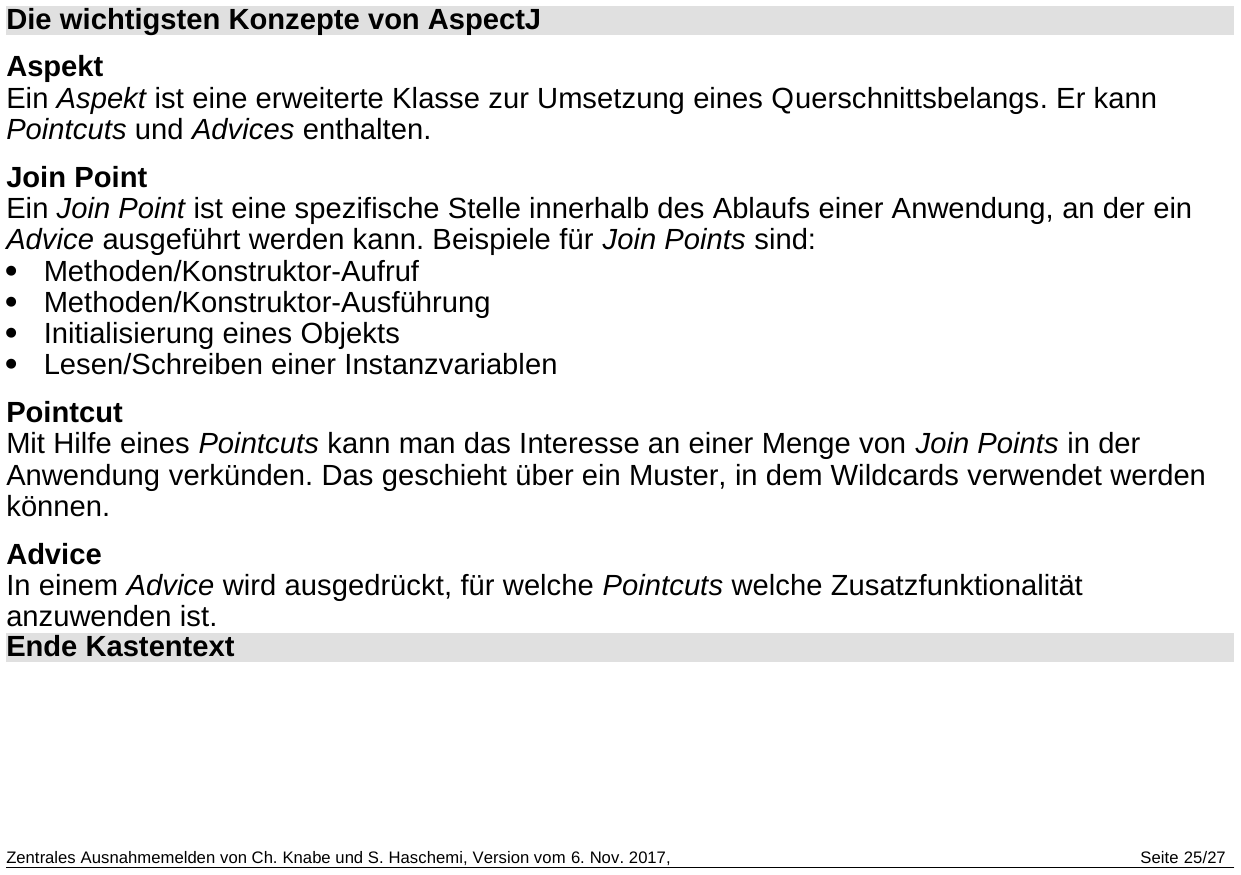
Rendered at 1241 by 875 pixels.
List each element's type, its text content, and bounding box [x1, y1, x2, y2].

text Aspekt [6, 52, 1234, 83]
list Initialisierung eines Objekts [6, 318, 1234, 350]
text Join Point [6, 162, 1234, 193]
text In einem Advice wird ausgedrückt, für welche Pointcuts welche Zusatzfunktionalität anzuwenden ist. [6, 571, 1234, 633]
text Die wichtigsten Konzepte von AspectJ [6, 6, 1234, 35]
text Ende Kastentext [6, 633, 1234, 662]
list Lesen/Schreiben einer Instanzvariablen [6, 350, 1234, 381]
text Pointcut [6, 398, 1234, 429]
text Ein Aspekt ist eine erweiterte Klasse zur Umsetzung eines Querschnittsbelangs. Er kann Pointcuts und Advices enthalten. [6, 83, 1234, 146]
list Methoden/Konstruktor-Aufruf [6, 256, 1234, 287]
list Methoden/Konstruktor-Ausführung [6, 287, 1234, 318]
text Advice [6, 539, 1234, 571]
text Ein Join Point ist eine spezifische Stelle innerhalb des Ablaufs einer Anwendung, an der ein Advice ausgeführt werden kann. Beispiele für Join Points sind: [6, 193, 1234, 256]
text Mit Hilfe eines Pointcuts kann man das Interesse an einer Menge von Join Points in der Anwendung verkünden. Das geschieht über ein Muster, in dem Wildcards verwendet werden können. [6, 429, 1234, 523]
